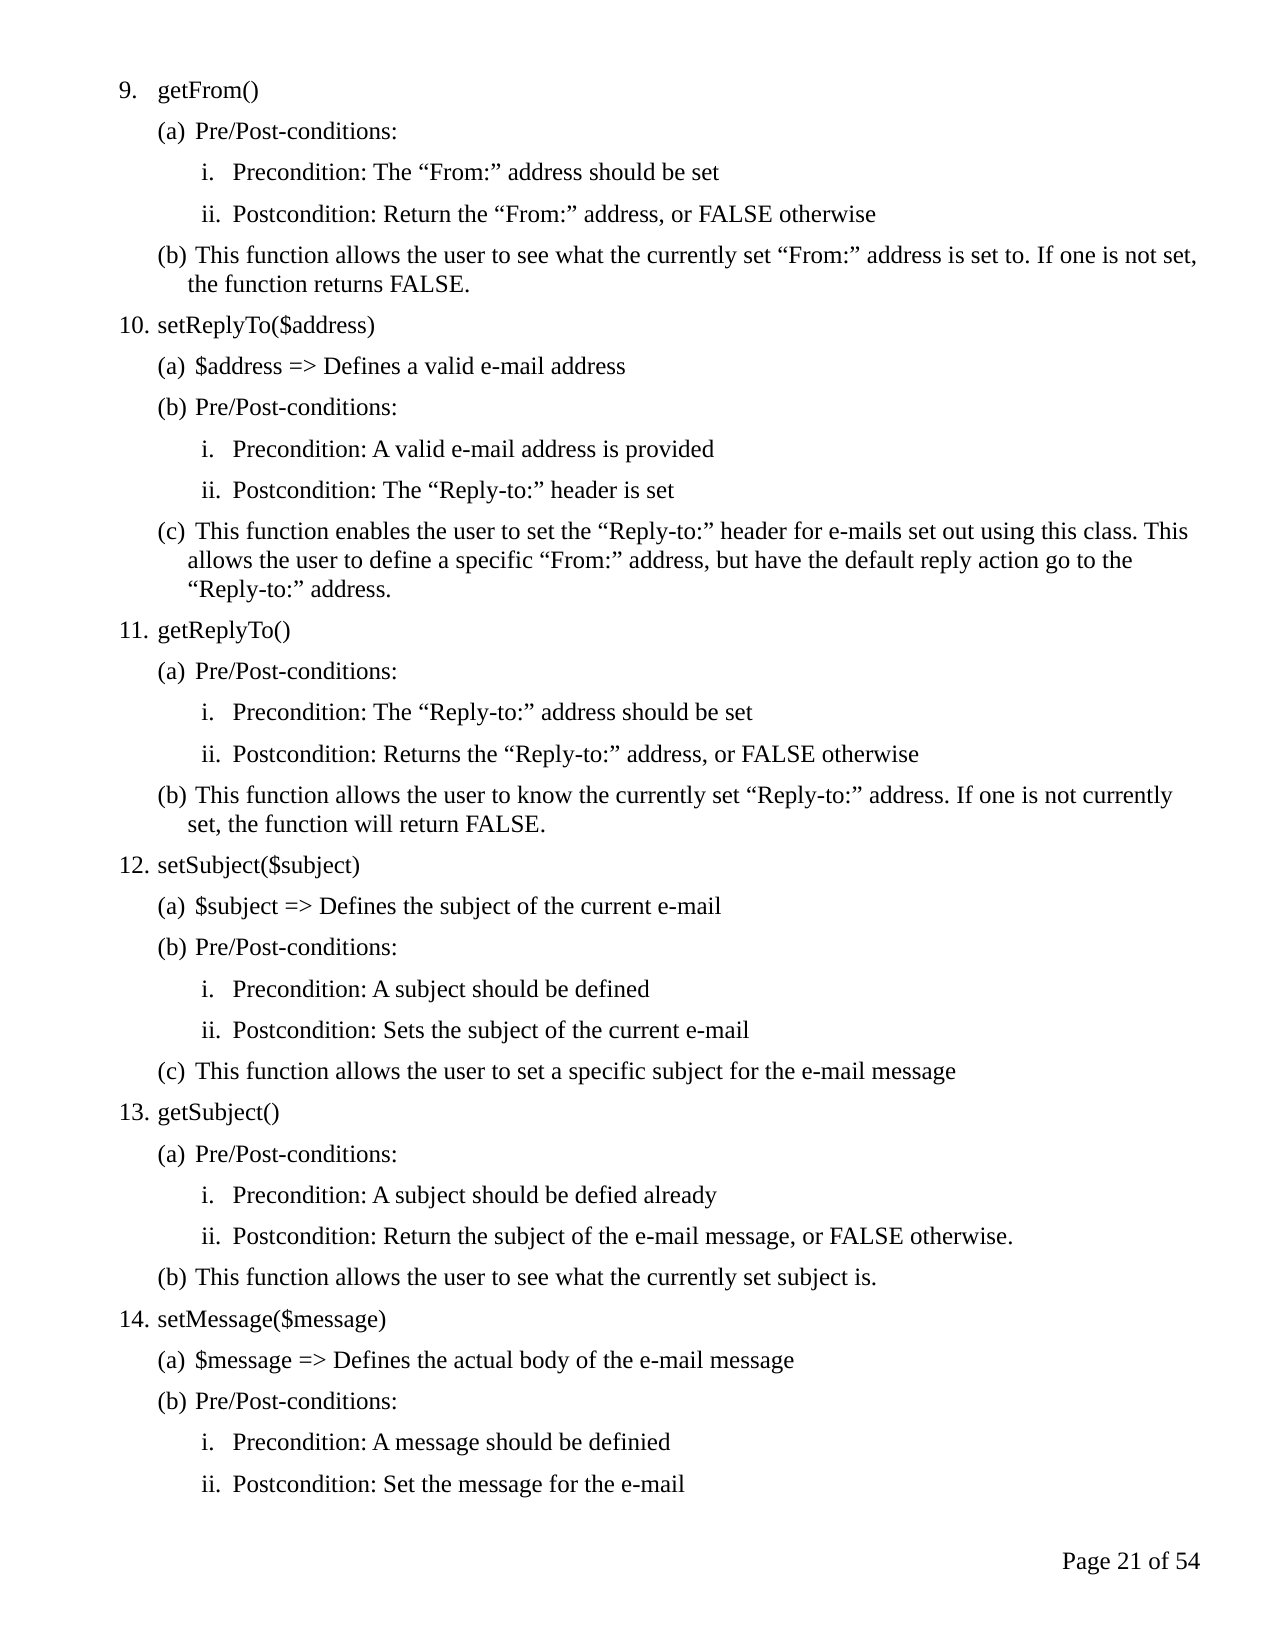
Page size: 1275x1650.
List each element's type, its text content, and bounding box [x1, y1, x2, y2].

list $address => Defines a valid e-mail address [157, 351, 1200, 380]
list getReplyTo() [112, 615, 1200, 644]
list Pre/Post-conditions: [157, 656, 1200, 685]
list Precondition: The “Reply-to:” address should be set [195, 697, 1200, 726]
list setMessage($message) [112, 1304, 1200, 1332]
list Pre/Post-conditions: [157, 1139, 1200, 1167]
list Precondition: A subject should be defied already [195, 1180, 1200, 1209]
list Postcondition: Sets the subject of the current e-mail [195, 1015, 1200, 1044]
list Precondition: A message should be definied [195, 1427, 1200, 1456]
list This function allows the user to see what the currently set “From:” address is set to. If one is not set, the function returns FALSE. [157, 240, 1200, 297]
list setReplyTo($address) [112, 310, 1200, 339]
list Pre/Post-conditions: [157, 392, 1200, 421]
list $subject => Defines the subject of the current e-mail [157, 891, 1200, 920]
list Precondition: A subject should be defined [195, 974, 1200, 1002]
list Precondition: A valid e-mail address is provided [195, 434, 1200, 462]
list This function allows the user to see what the currently set subject is. [157, 1262, 1200, 1291]
list setSubject($subject) [112, 850, 1200, 879]
list Pre/Post-conditions: [157, 1386, 1200, 1415]
list getFrom() [112, 75, 1200, 104]
list Pre/Post-conditions: [157, 116, 1200, 145]
list Pre/Post-conditions: [157, 932, 1200, 961]
list This function allows the user to set a specific subject for the e-mail message [157, 1056, 1200, 1085]
list Postcondition: The “Reply-to:” header is set [195, 475, 1200, 504]
list Postcondition: Return the subject of the e-mail message, or FALSE otherwise. [195, 1221, 1200, 1250]
list Postcondition: Return the “From:” address, or FALSE otherwise [195, 199, 1200, 227]
list Postcondition: Set the message for the e-mail [195, 1469, 1200, 1497]
list Precondition: The “From:” address should be set [195, 157, 1200, 186]
list $message => Defines the actual body of the e-mail message [157, 1345, 1200, 1374]
list Postcondition: Returns the “Reply-to:” address, or FALSE otherwise [195, 739, 1200, 767]
list getSubject() [112, 1097, 1200, 1126]
list This function allows the user to know the currently set “Reply-to:” address. If one is not currently set, the function will return FALSE. [157, 780, 1200, 837]
list This function enables the user to set the “Reply-to:” header for e-mails set out using this class. This allows the user to define a specific “From:” address, but have the default reply action go to the “Reply-to:” address. [157, 516, 1200, 602]
